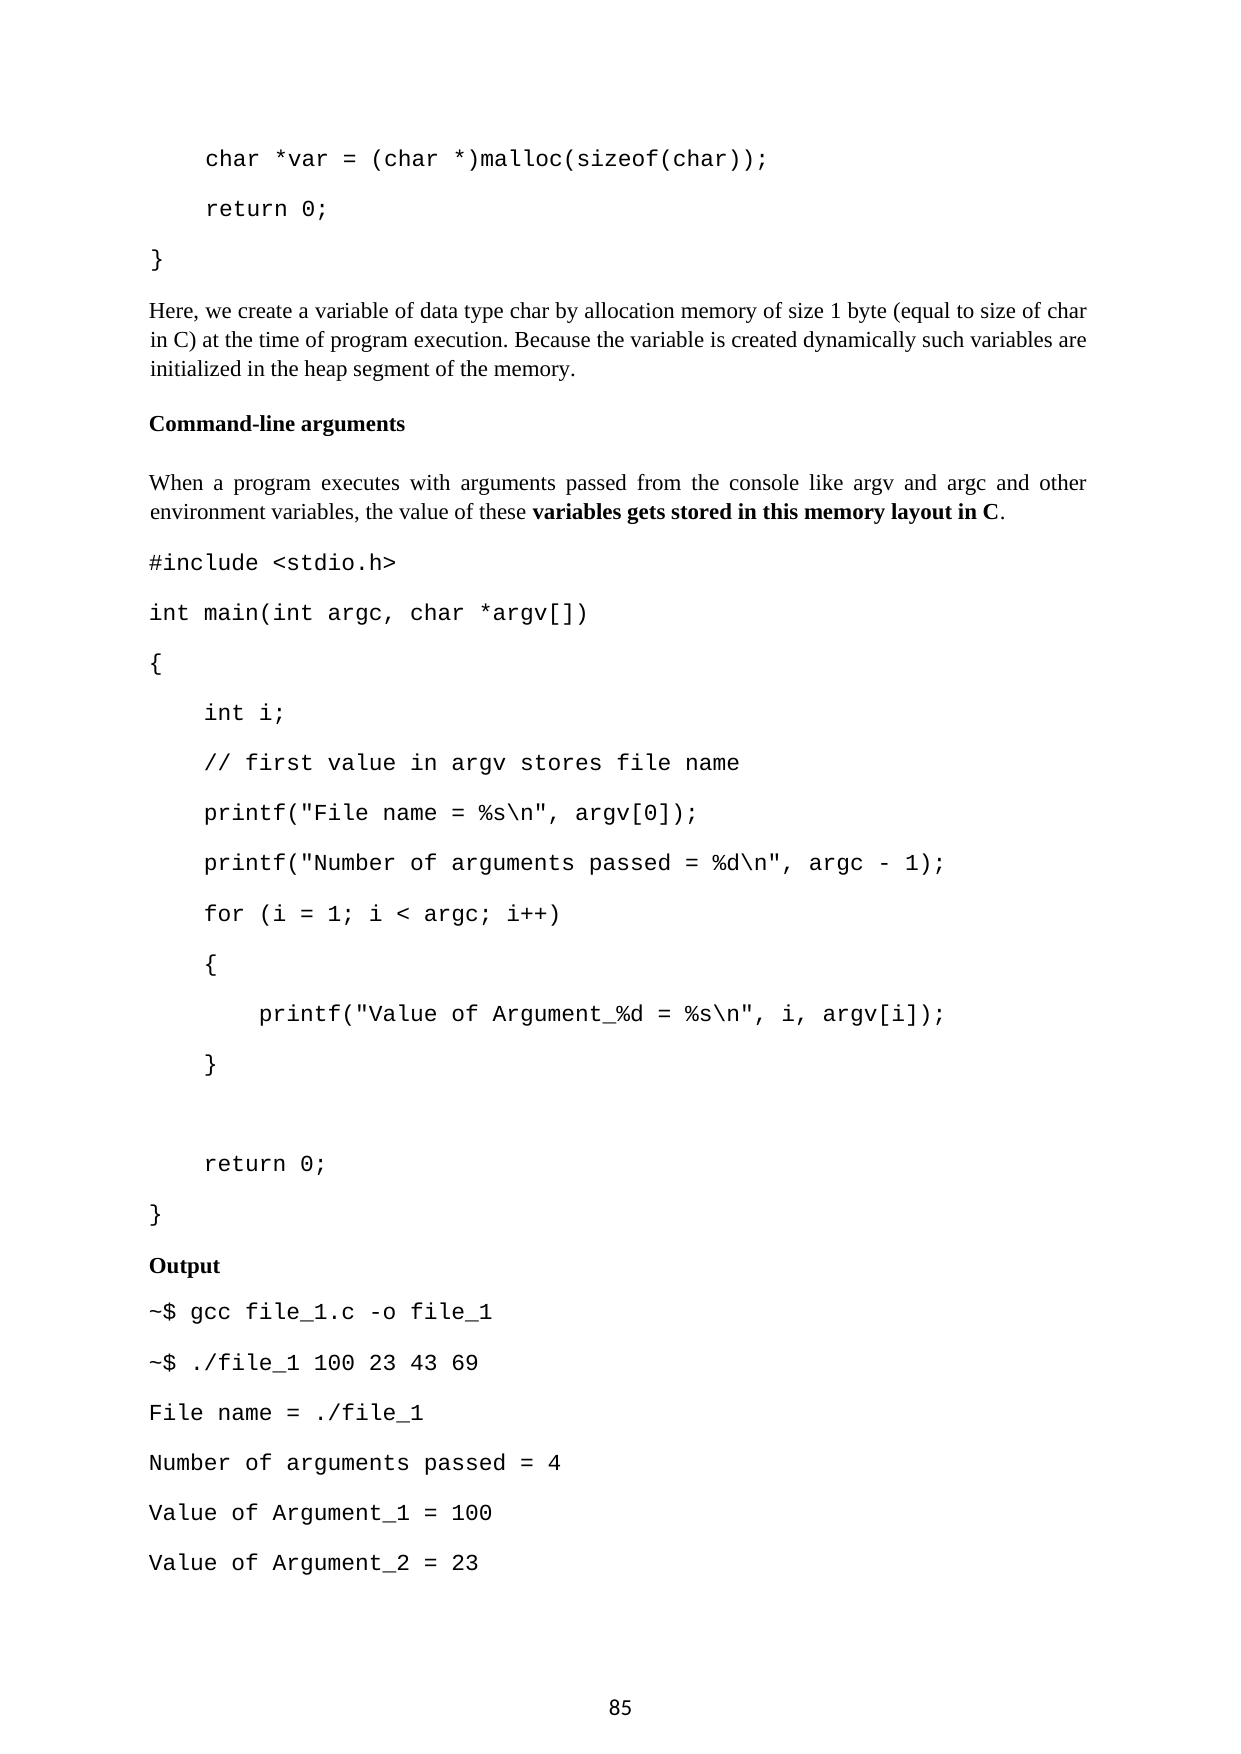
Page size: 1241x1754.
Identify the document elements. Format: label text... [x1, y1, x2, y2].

text int main(int argc, char *argv[]) [149, 601, 1087, 627]
text // first value in argv stores file name [149, 752, 1087, 777]
text int i; [149, 701, 1087, 727]
text return 0; [150, 197, 1090, 223]
text Number of arguments passed = 4 [149, 1451, 1087, 1477]
text File name = ./file_1 [149, 1401, 1087, 1427]
text Value of Argument_2 = 23 [149, 1551, 1087, 1577]
subtitle Command-line arguments [149, 410, 1090, 437]
text } [149, 1052, 1087, 1078]
text ~$ ./file_1 100 23 43 69 [149, 1351, 1087, 1377]
text ~$ gcc file_1.c -o file_1 [149, 1301, 1087, 1327]
text { [149, 952, 1087, 978]
text printf("Number of arguments passed = %d\n", argc - 1); [149, 852, 1087, 878]
text Here, we create a variable of data type char by allocation memory of size 1 byte (equal to size of char in C) at the time of program execution. Because the variable is created dynamically such variables are initialized in the heap segment of the memory. [149, 297, 1089, 381]
subtitle Output [149, 1253, 1090, 1279]
text When a program executes with arguments passed from the console like argv and argc and other environment variables, the value of these variables gets stored in this memory layout in C. [149, 469, 1089, 524]
text Value of Argument_1 = 100 [149, 1501, 1087, 1527]
text } [150, 247, 1090, 273]
text printf("Value of Argument_%d = %s\n", i, argv[i]); [149, 1002, 1087, 1028]
text printf("File name = %s\n", argv[0]); [149, 802, 1087, 828]
text #include <stdio.h> [149, 551, 1087, 577]
text } [149, 1202, 1087, 1228]
text char *var = (char *)malloc(sizeof(char)); [150, 147, 1090, 173]
text { [149, 651, 1087, 677]
text return 0; [149, 1152, 1087, 1178]
text for (i = 1; i < argc; i++) [149, 902, 1087, 928]
